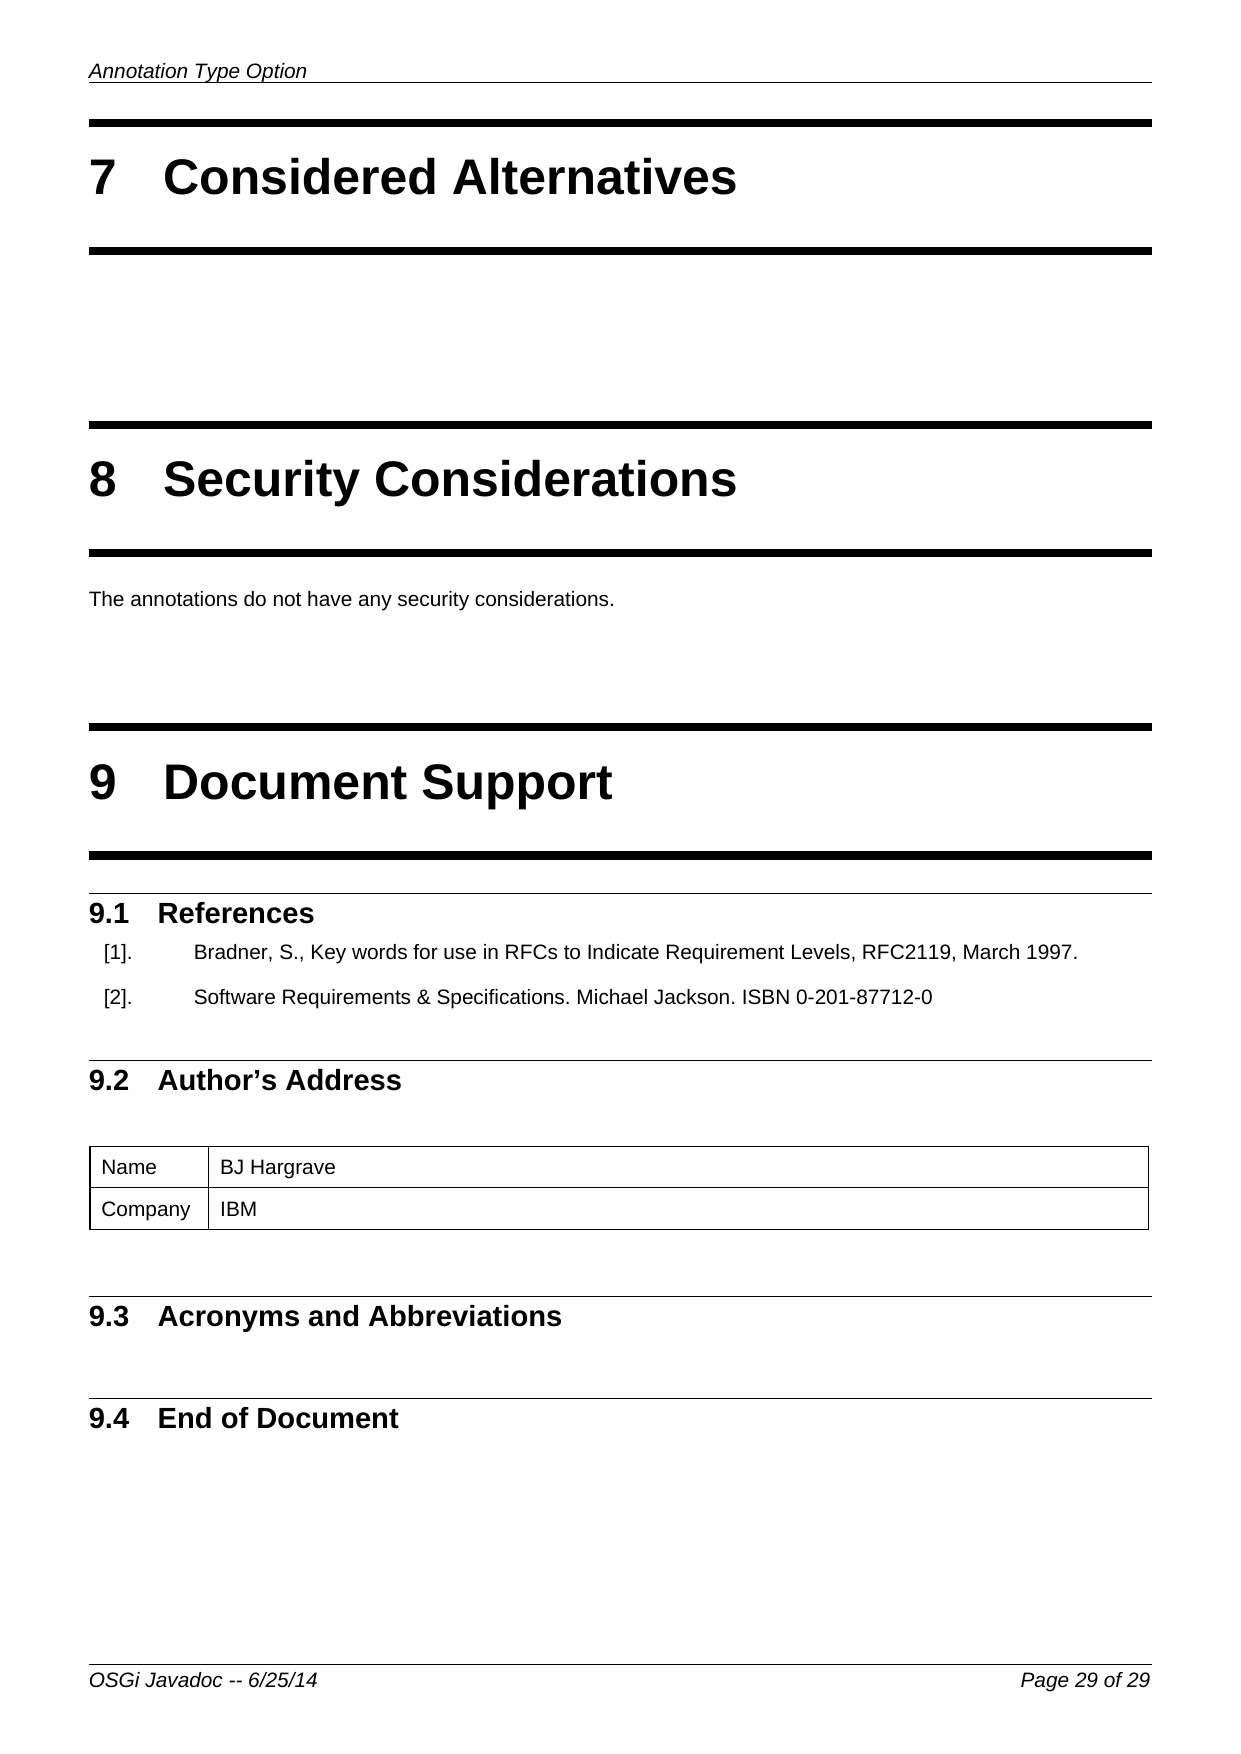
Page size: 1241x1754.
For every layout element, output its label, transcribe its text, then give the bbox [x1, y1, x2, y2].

table_cell Company [91, 1188, 208, 1229]
subtitle Considered Alternatives [88, 120, 1152, 255]
list Bradner, S., Key words for use in RFCs to Indicate Requirement Levels, RFC2119, March 1997. [103, 940, 1152, 964]
table_header Name [91, 1147, 208, 1187]
subtitle Security Considerations [88, 422, 1152, 557]
subtitle Author’s Address [88, 1061, 1152, 1097]
list Software Requirements & Specifications. Michael Jackson. ISBN 0-201-87712-0 [103, 985, 1152, 1009]
table_header BJ Hargrave [209, 1147, 1148, 1187]
subtitle Document Support [88, 724, 1152, 860]
subtitle End of Document [88, 1399, 1152, 1434]
subtitle References [88, 894, 1152, 930]
table_cell IBM [209, 1188, 1148, 1229]
subtitle Acronyms and Abbreviations [88, 1297, 1152, 1332]
text The annotations do not have any security considerations. [88, 587, 1152, 611]
